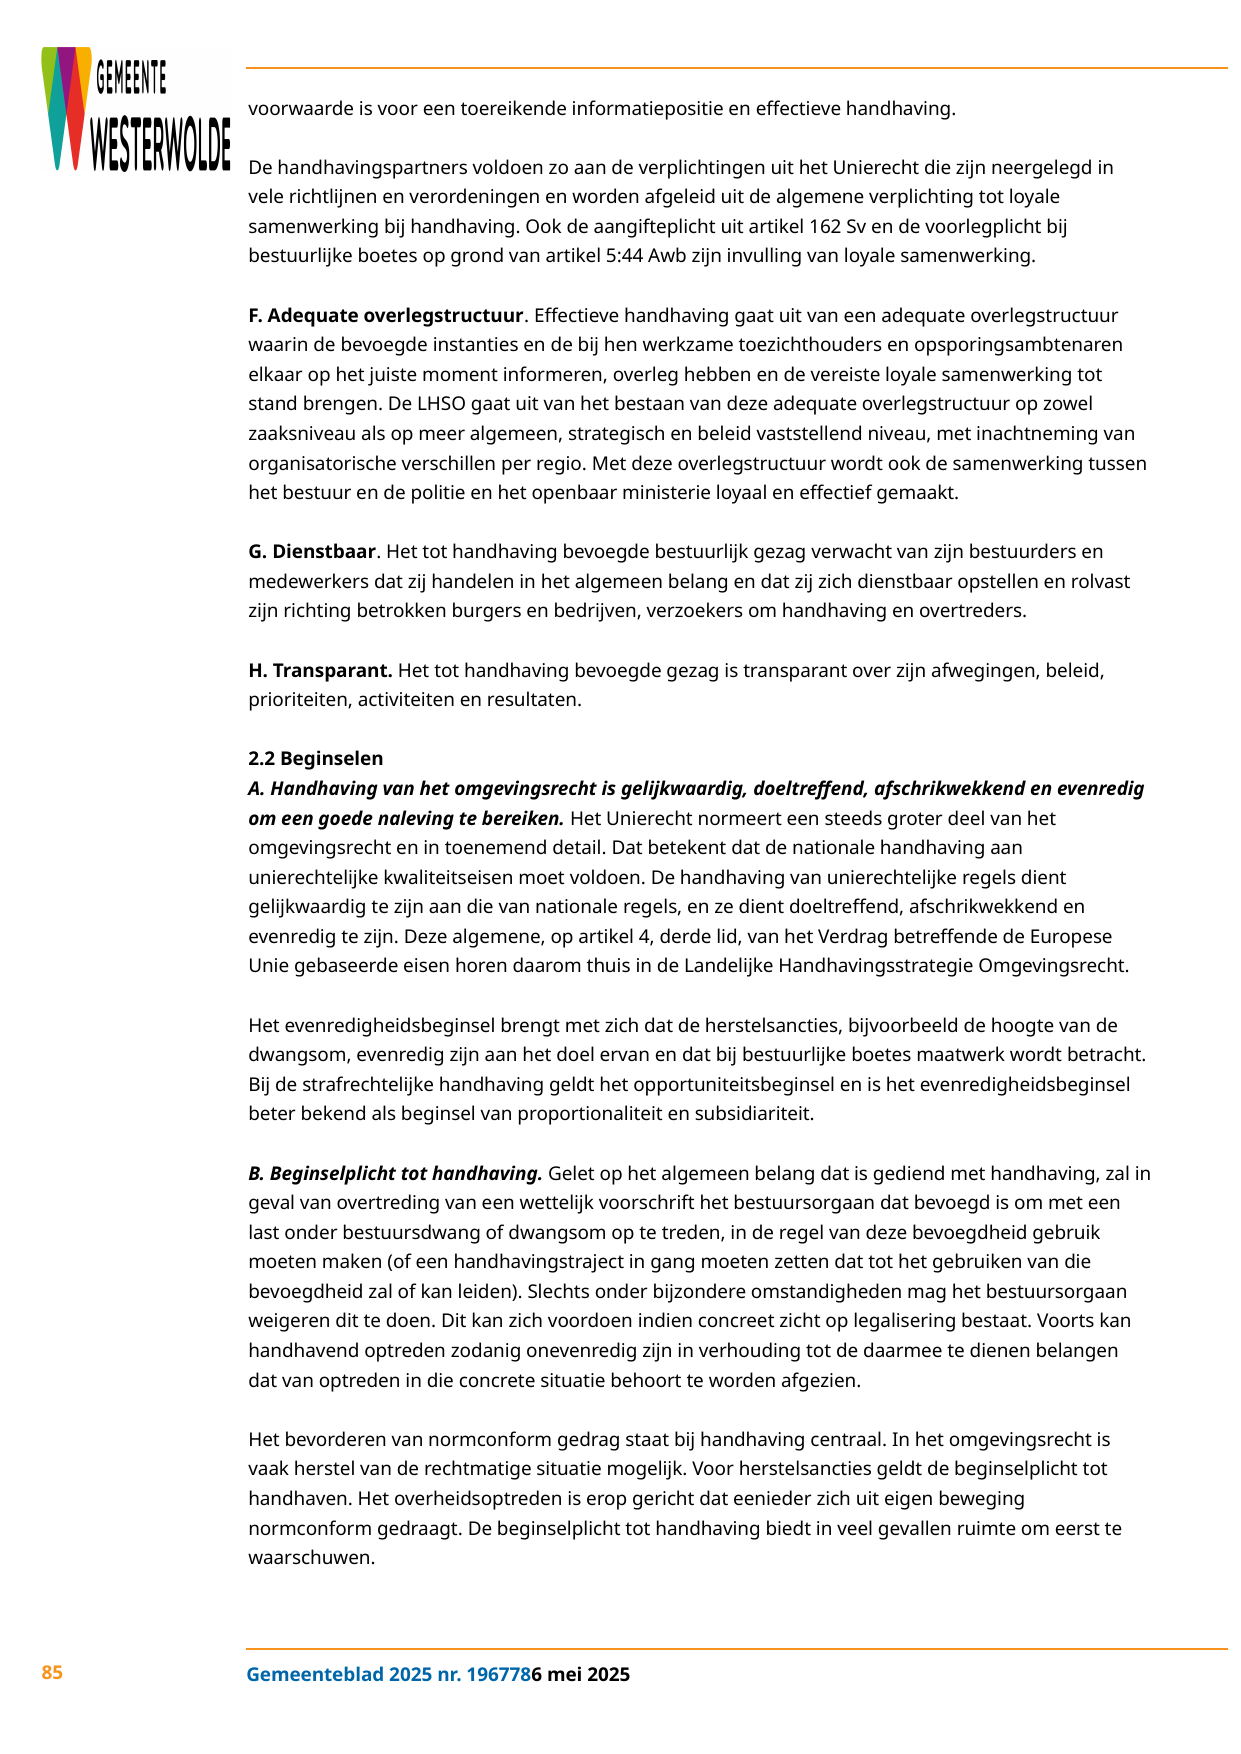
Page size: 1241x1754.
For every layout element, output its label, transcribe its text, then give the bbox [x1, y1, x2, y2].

text voorwaarde is voor een toereikende informatiepositie en effectieve handhaving. [248, 95, 1152, 121]
text Het evenredigheidsbeginsel brengt met zich dat de herstelsancties, bijvoorbeeld de hoogte van de dwangsom, evenredig zijn aan het doel ervan en dat bij bestuurlijke boetes maatwerk wordt betracht. Bij de strafrechtelijke handhaving geldt het opportuniteitsbeginsel en is het evenredigheidsbeginsel beter bekend als beginsel van proportionaliteit en subsidiariteit. [248, 1012, 1152, 1126]
text H. Transparant. Het tot handhaving bevoegde gezag is transparant over zijn afwegingen, beleid, prioriteiten, activiteiten en resultaten. [248, 657, 1152, 712]
text Het bevorderen van normconform gedrag staat bij handhaving centraal. In het omgevingsrecht is vaak herstel van de rechtmatige situatie mogelijk. Voor herstelsancties geldt de beginselplicht tot handhaven. Het overheidsoptreden is erop gericht dat eenieder zich uit eigen beweging normconform gedraagt. De beginselplicht tot handhaving biedt in veel gevallen ruimte om eerst te waarschuwen. [248, 1426, 1152, 1570]
text 2.2 Beginselen [248, 746, 1152, 771]
text A. Handhaving van het omgevingsrecht is gelijkwaardig, doeltreffend, afschrikwekkend en evenredig om een goede naleving te bereiken. Het Unierecht normeert een steeds groter deel van het omgevingsrecht en in toenemend detail. Dat betekent dat de nationale handhaving aan unierechtelijke kwaliteitseisen moet voldoen. De handhaving van unierechtelijke regels dient gelijkwaardig te zijn aan die van nationale regels, en ze dient doeltreffend, afschrikwekkend en evenredig te zijn. Deze algemene, op artikel 4, derde lid, van het Verdrag betreffende de Europese Unie gebaseerde eisen horen daarom thuis in de Landelijke Handhavingsstrategie Omgevingsrecht. [248, 775, 1152, 978]
text B. Beginselplicht tot handhaving. Gelet op het algemeen belang dat is gediend met handhaving, zal in geval van overtreding van een wettelijk voorschrift het bestuursorgaan dat bevoegd is om met een last onder bestuursdwang of dwangsom op te treden, in de regel van deze bevoegdheid gebruik moeten maken (of een handhavingstraject in gang moeten zetten dat tot het gebruiken van die bevoegdheid zal of kan leiden). Slechts onder bijzondere omstandigheden mag het bestuursorgaan weigeren dit te doen. Dit kan zich voordoen indien concreet zicht op legalisering bestaat. Voorts kan handhavend optreden zodanig onevenredig zijn in verhouding tot de daarmee te dienen belangen dat van optreden in die concrete situatie behoort te worden afgezien. [248, 1160, 1152, 1393]
text F. Adequate overlegstructuur. Effectieve handhaving gaat uit van een adequate overlegstructuur waarin de bevoegde instanties en de bij hen werkzame toezichthouders en opsporingsambtenaren elkaar op het juiste moment informeren, overleg hebben en de vereiste loyale samenwerking tot stand brengen. De LHSO gaat uit van het bestaan van deze adequate overlegstructuur op zowel zaaksniveau als op meer algemeen, strategisch en beleid vaststellend niveau, met inachtneming van organisatorische verschillen per regio. Met deze overlegstructuur wordt ook de samenwerking tussen het bestuur en de politie en het openbaar ministerie loyaal en effectief gemaakt. [248, 302, 1152, 505]
text G. Dienstbaar. Het tot handhaving bevoegde bestuurlijk gezag verwacht van zijn bestuurders en medewerkers dat zij handelen in het algemeen belang en dat zij zich dienstbaar opstellen en rolvast zijn richting betrokken burgers en bedrijven, verzoekers om handhaving en overtreders. [248, 538, 1152, 623]
text De handhavingspartners voldoen zo aan de verplichtingen uit het Unierecht die zijn neergelegd in vele richtlijnen en verordeningen en worden afgeleid uit de algemene verplichting tot loyale samenwerking bij handhaving. Ook de aangifteplicht uit artikel 162 Sv en de voorlegplicht bij bestuurlijke boetes op grond van artikel 5:44 Awb zijn invulling van loyale samenwerking. [248, 154, 1152, 268]
picture [41, 47, 231, 172]
